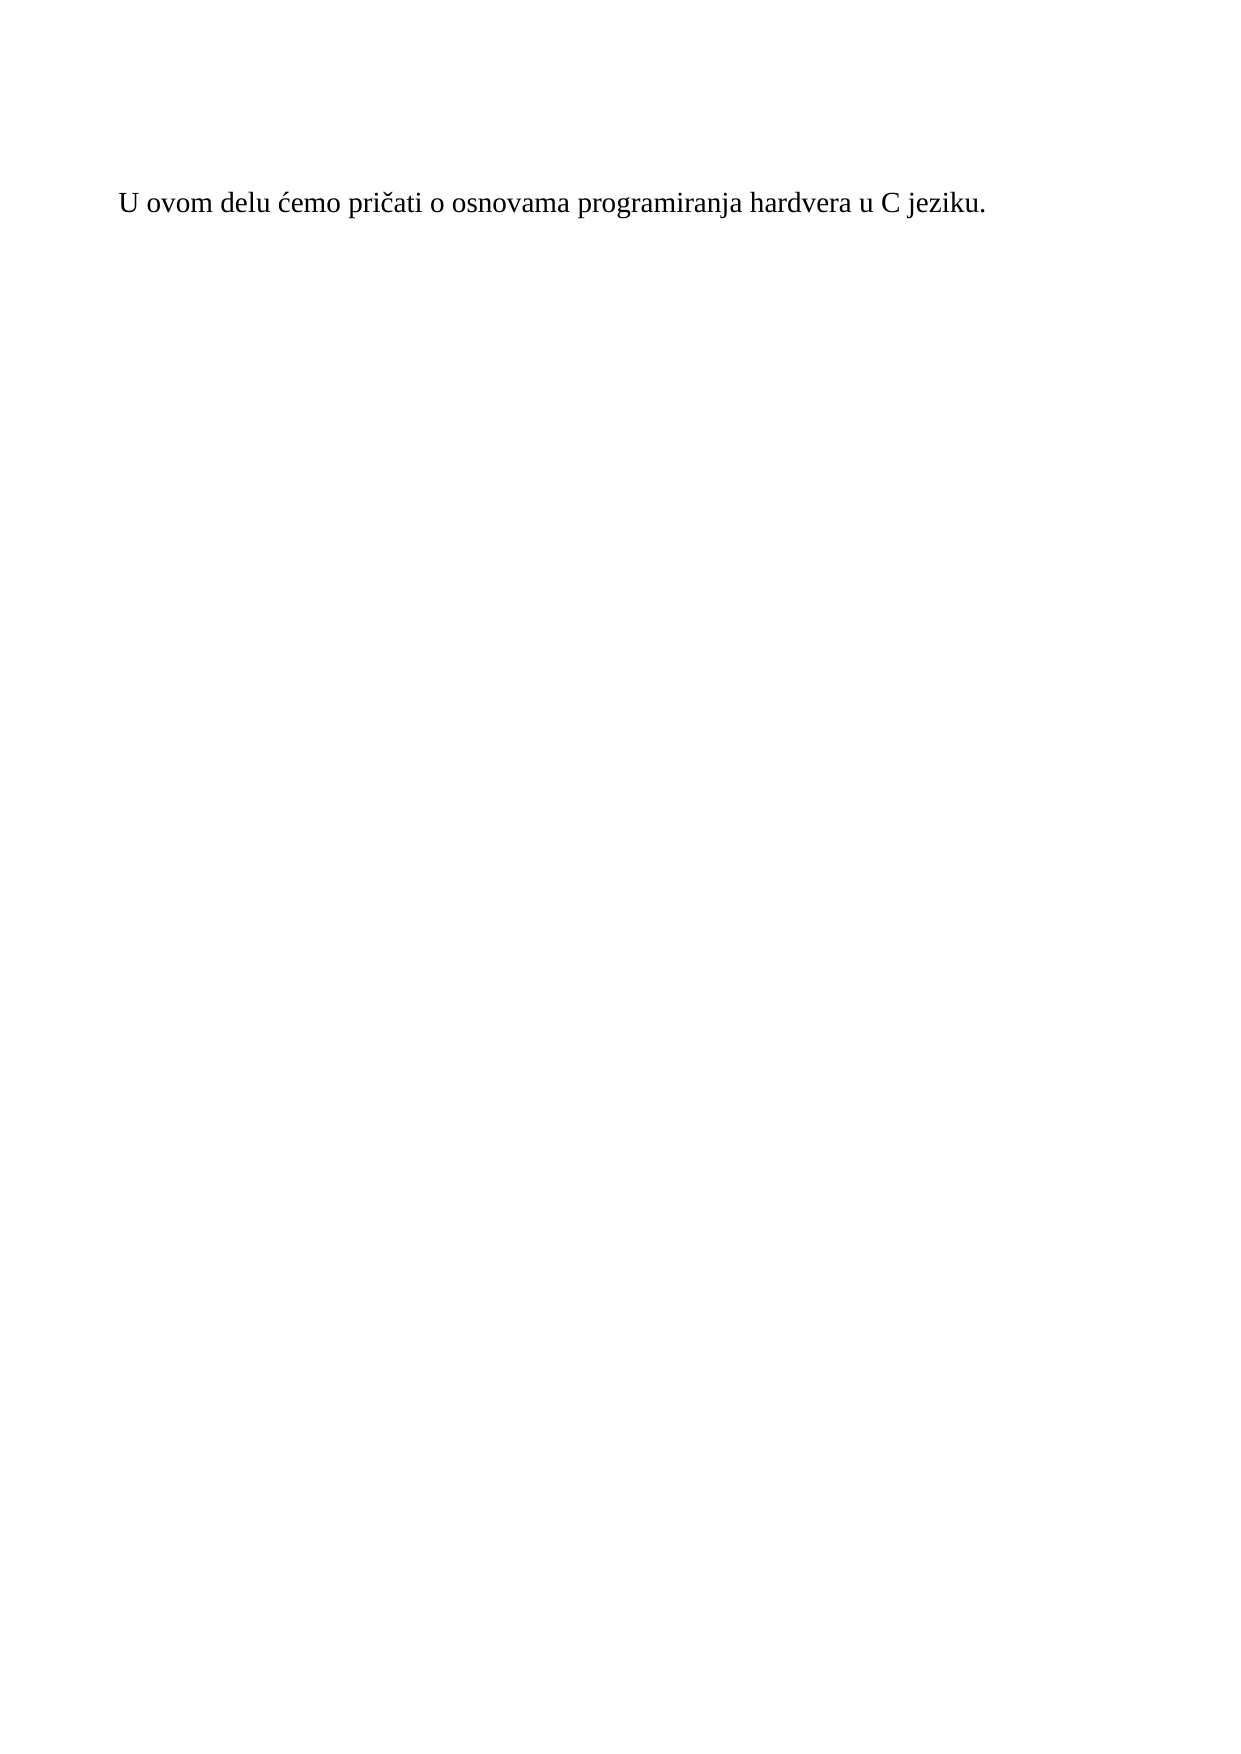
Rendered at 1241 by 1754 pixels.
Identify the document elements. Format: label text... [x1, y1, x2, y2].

text U ovom delu ćemo pričati o osnovama programiranja hardvera u C jeziku. [118, 185, 1122, 219]
